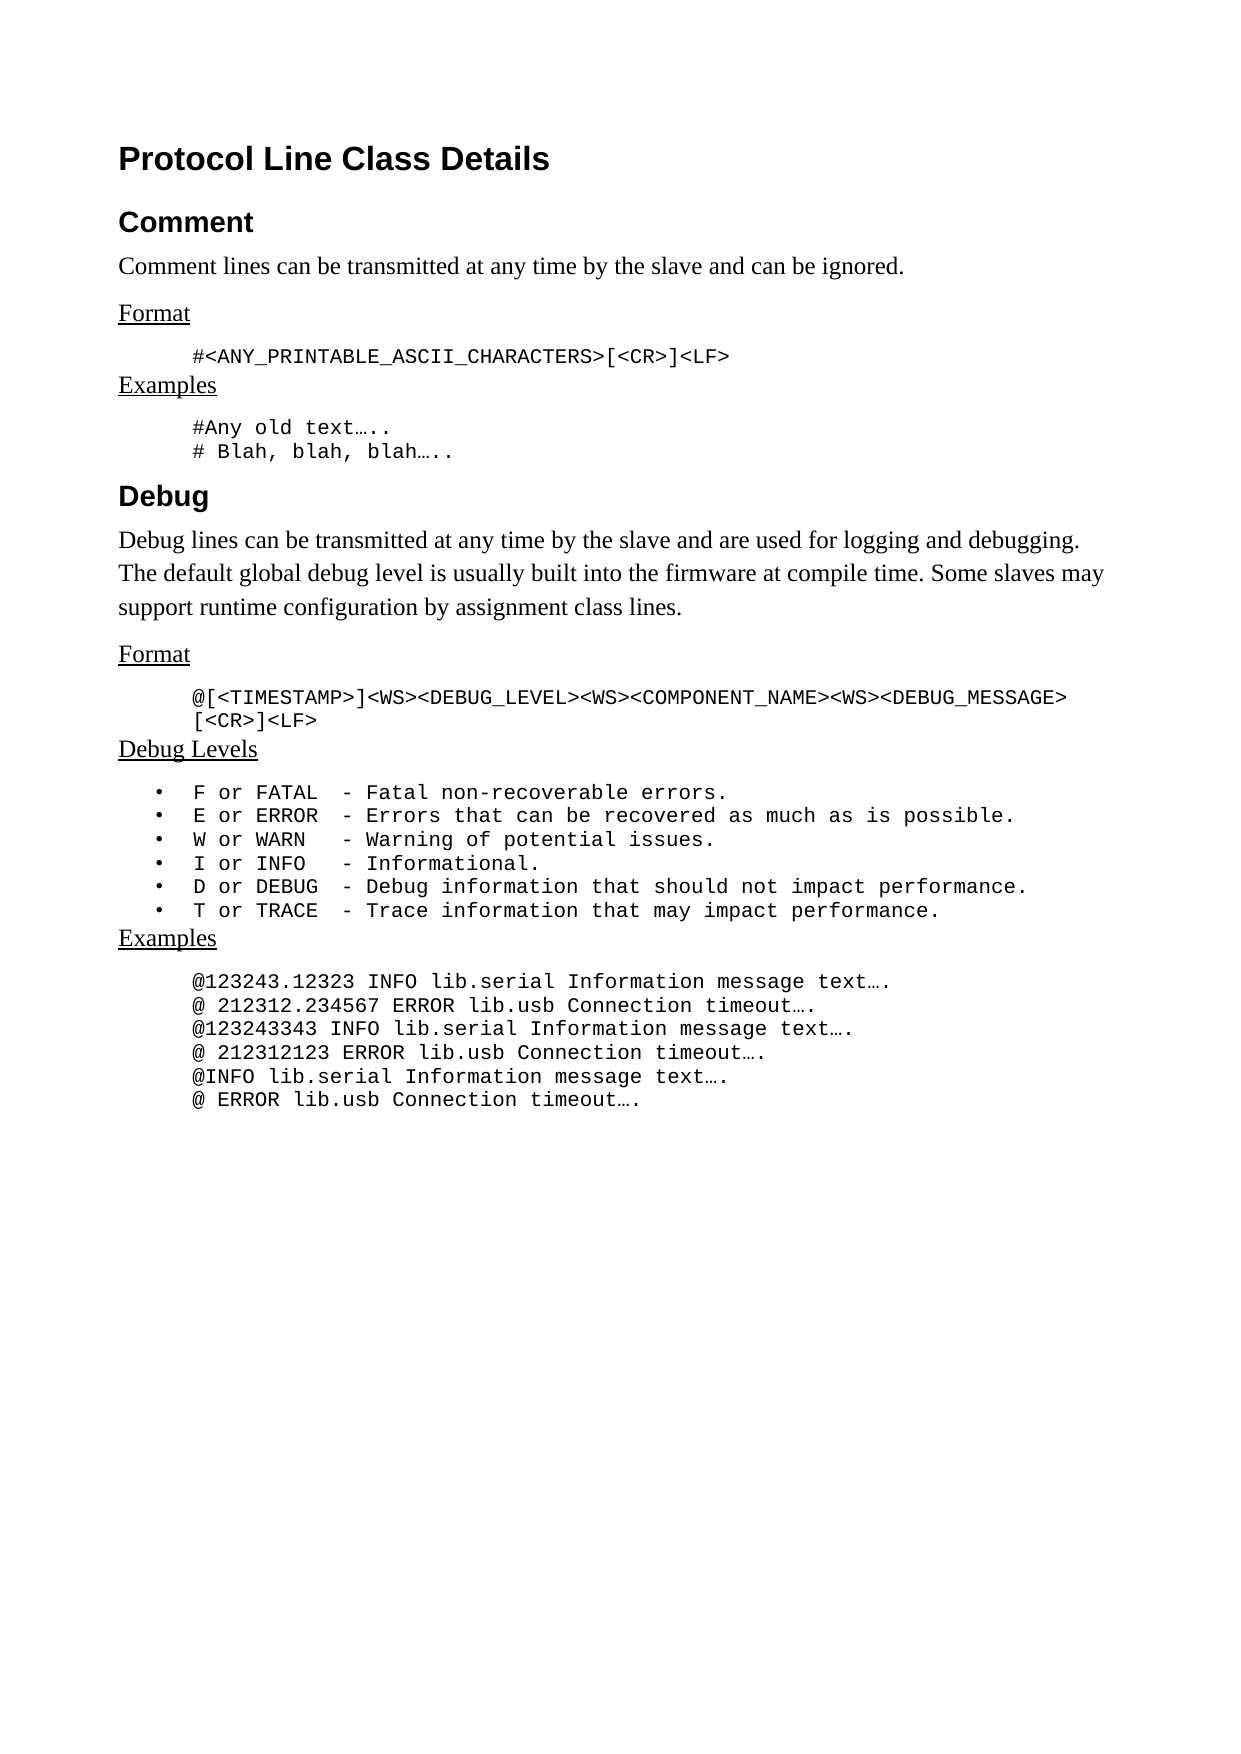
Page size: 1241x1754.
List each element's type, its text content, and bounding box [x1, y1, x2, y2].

text Debug Levels [118, 734, 1122, 763]
text @123243.12323 INFO lib.serial Information message text…. [192, 971, 1122, 995]
text Examples [118, 370, 1122, 398]
list I or INFO - Informational. [156, 853, 1122, 876]
subtitle Protocol Line Class Details [118, 139, 1122, 178]
list D or DEBUG - Debug information that should not impact performance. [156, 876, 1122, 900]
text [<CR>]<LF> [192, 710, 1122, 734]
text Comment lines can be transmitted at any time by the slave and can be ignored. [118, 251, 1122, 280]
list T or TRACE - Trace information that may impact performance. [156, 900, 1122, 923]
text @[<TIMESTAMP>]<WS><DEBUG_LEVEL><WS><COMPONENT_NAME><WS><DEBUG_MESSAGE> [192, 687, 1122, 710]
text # Blah, blah, blah….. [192, 441, 1122, 465]
text #<ANY_PRINTABLE_ASCII_CHARACTERS>[<CR>]<LF> [192, 346, 1122, 370]
subtitle Comment [118, 205, 1122, 238]
list F or FATAL - Fatal non-recoverable errors. [156, 782, 1122, 805]
text @ 212312.234567 ERROR lib.usb Connection timeout…. [192, 995, 1122, 1018]
text Format [118, 639, 1122, 668]
text #Any old text….. [192, 417, 1122, 441]
text Examples [118, 923, 1122, 952]
text Debug lines can be transmitted at any time by the slave and are used for logging and debugging. The default global debug level is usually built into the firmware at compile time. Some slaves may support runtime configuration by assignment class lines. [118, 526, 1122, 620]
text Format [118, 298, 1122, 327]
text @ 212312123 ERROR lib.usb Connection timeout…. [192, 1042, 1122, 1066]
subtitle Debug [118, 479, 1122, 513]
text @INFO lib.serial Information message text…. [192, 1066, 1122, 1089]
list E or ERROR - Errors that can be recovered as much as is possible. [156, 805, 1122, 829]
text @ ERROR lib.usb Connection timeout…. [192, 1089, 1122, 1113]
text @123243343 INFO lib.serial Information message text…. [192, 1018, 1122, 1042]
list W or WARN - Warning of potential issues. [156, 829, 1122, 853]
